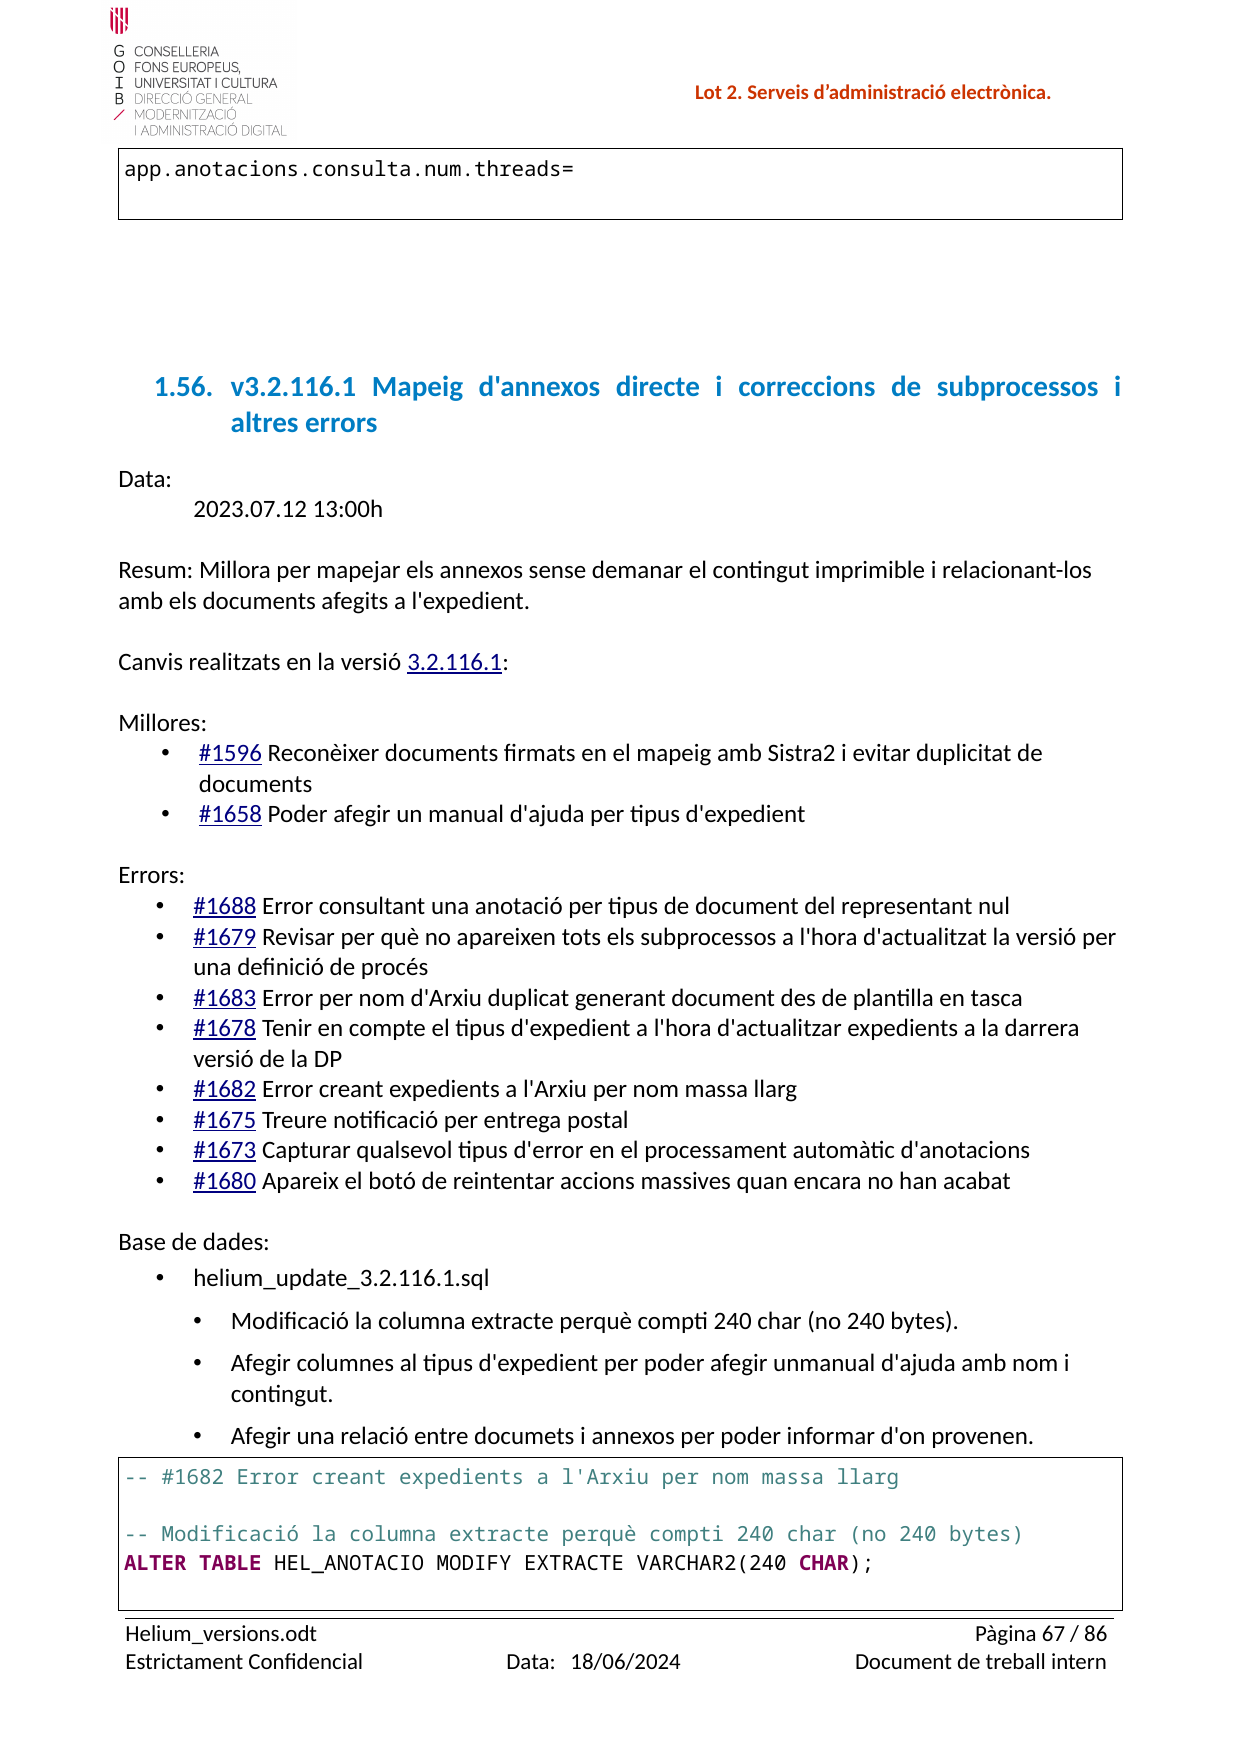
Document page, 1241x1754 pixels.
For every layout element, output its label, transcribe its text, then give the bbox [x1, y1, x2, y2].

list Modificació la columna extracte perquè compti 240 char (no 240 bytes). [193, 1305, 1122, 1335]
text Resum: Millora per mapejar els annexos sense demanar el contingut imprimible i relacionant-los amb els documents afegits a l'expedient. [118, 554, 1122, 616]
text 2023.07.12 13:00h [118, 493, 1122, 524]
text Errors: [118, 860, 1122, 890]
list Afegir una relació entre documets i annexos per poder informar d'on provenen. [193, 1420, 1122, 1451]
table_header -- #1682 Error creant expedients a l'Arxiu per nom massa llarg -- Modificació la columna extracte perquè compti 240 char (no 240 bytes) ALTER TABLE HEL_ANOTACIO MODIFY EXTRACTE VARCHAR2(240 CHAR); [119, 1458, 1122, 1610]
text Millores: [118, 707, 1122, 738]
list #1673 Capturar qualsevol tipus d'error en el processament automàtic d'anotacions [156, 1134, 1122, 1165]
subtitle v3.2.116.1 Mapeig d'annexos directe i correccions de subprocessos i altres errors [153, 368, 1122, 439]
list #1675 Treure notificació per entrega postal [156, 1104, 1122, 1134]
list #1683 Error per nom d'Arxiu duplicat generant document des de plantilla en tasca [156, 982, 1122, 1012]
list #1688 Error consultant una anotació per tipus de document del representant nul [156, 890, 1122, 921]
list #1682 Error creant expedients a l'Arxiu per nom massa llarg [156, 1073, 1122, 1104]
text Base de dades: [118, 1226, 1122, 1256]
list #1658 Poder afegir un manual d'ajuda per tipus d'expedient [161, 799, 1122, 829]
list #1678 Tenir en compte el tipus d'expedient a l'hora d'actualitzar expedients a la darrera versió de la DP [156, 1012, 1122, 1073]
list #1680 Apareix el botó de reintentar accions massives quan encara no han acabat [156, 1165, 1122, 1195]
table_header app.anotacions.consulta.num.threads= [119, 149, 1122, 219]
list Afegir columnes al tipus d'expedient per poder afegir unmanual d'ajuda amb nom i contingut. [193, 1347, 1122, 1408]
picture [100, 0, 297, 144]
list helium_update_3.2.116.1.sql [156, 1262, 1122, 1293]
list #1679 Revisar per què no apareixen tots els subprocessos a l'hora d'actualitzat la versió per una definició de procés [156, 921, 1122, 982]
list #1596 Reconèixer documents firmats en el mapeig amb Sistra2 i evitar duplicitat de documents [161, 738, 1122, 799]
text Canvis realitzats en la versió 3.2.116.1: [118, 646, 1122, 677]
text Data: [118, 463, 1122, 493]
